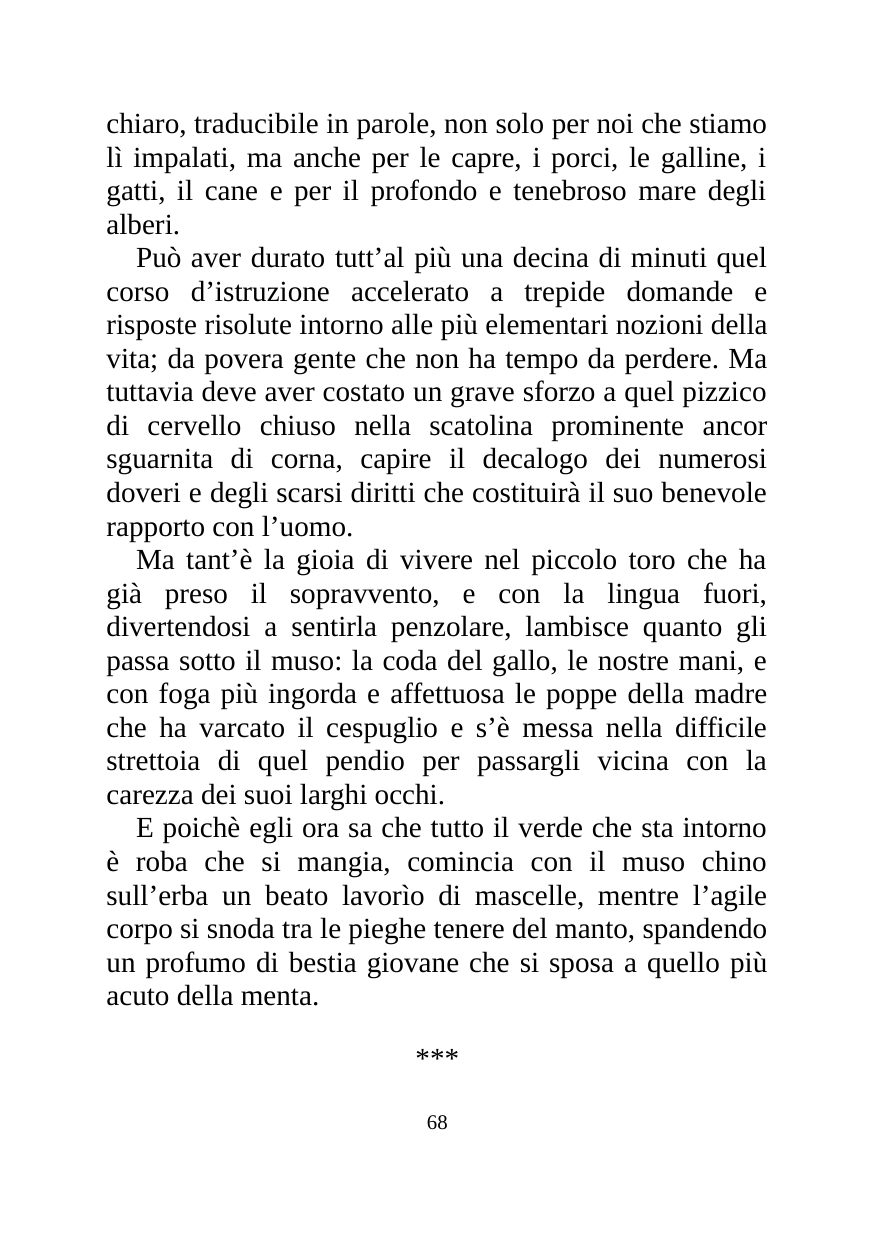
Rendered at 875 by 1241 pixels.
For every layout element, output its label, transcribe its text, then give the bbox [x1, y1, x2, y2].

text Ma tant’è la gioia di vivere nel piccolo toro che ha già preso il sopravvento, e con la lingua fuori, divertendosi a sentirla penzolare, lambisce quanto gli passa sotto il muso: la coda del gallo, le nostre mani, e con foga più ingorda e affettuosa le poppe della madre che ha varcato il cespuglio e s’è messa nella difficile strettoia di quel pendio per passargli vicina con la carezza dei suoi larghi occhi. [106, 542, 768, 811]
text chiaro, traducibile in parole, non solo per noi che stiamo lì impalati, ma anche per le capre, i porci, le galline, i gatti, il cane e per il profondo e tenebroso mare degli alberi. [106, 106, 768, 240]
text *** [106, 1041, 768, 1075]
text Può aver durato tutt’al più una decina di minuti quel corso d’istruzione accelerato a trepide domande e risposte risolute intorno alle più elementari nozioni della vita; da povera gente che non ha tempo da perdere. Ma tuttavia deve aver costato un grave sforzo a quel pizzico di cervello chiuso nella scatolina prominente ancor sguarnita di corna, capire il decalogo dei numerosi doveri e degli scarsi diritti che costituirà il suo benevole rapporto con l’uomo. [106, 240, 768, 542]
text E poichè egli ora sa che tutto il verde che sta intorno è roba che si mangia, comincia con il muso chino sull’erba un beato lavorìo di mascelle, mentre l’agile corpo si snoda tra le pieghe tenere del manto, spandendo un profumo di bestia giovane che si sposa a quello più acuto della menta. [106, 811, 768, 1012]
